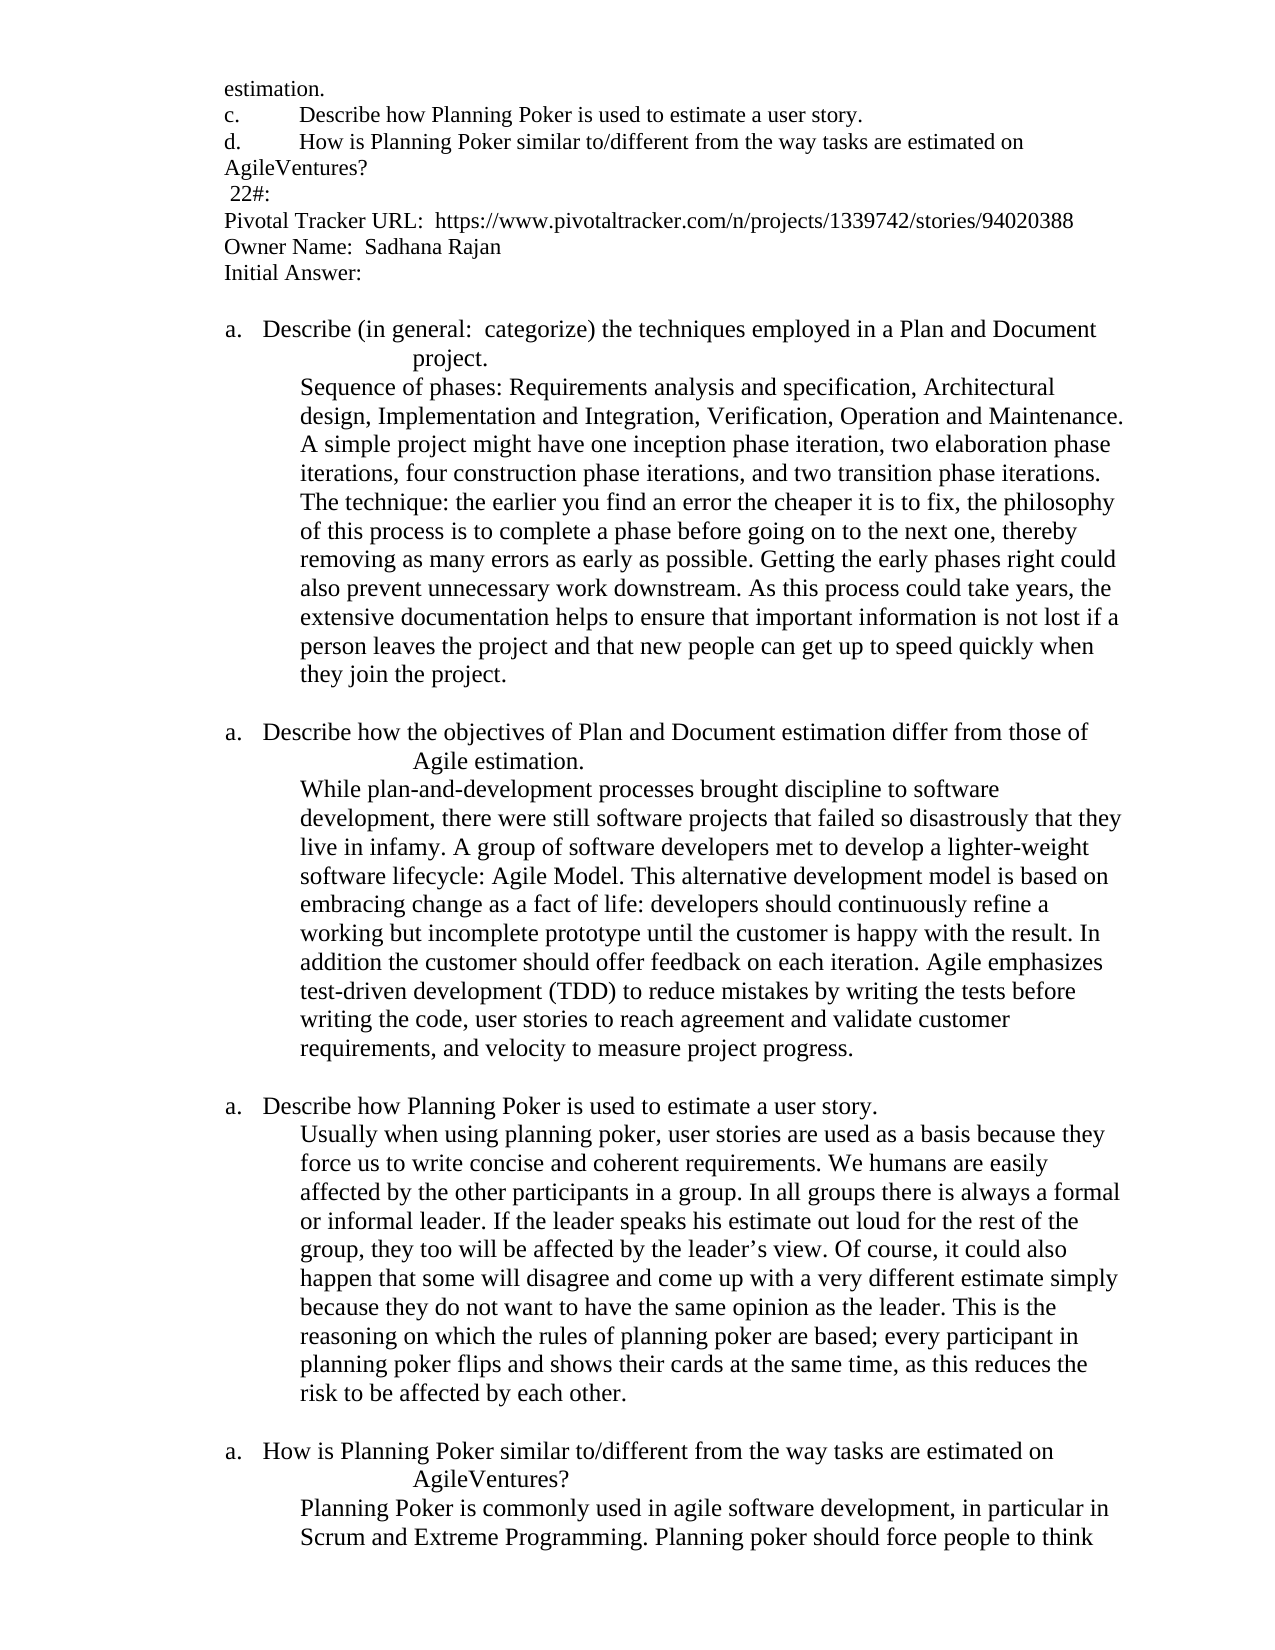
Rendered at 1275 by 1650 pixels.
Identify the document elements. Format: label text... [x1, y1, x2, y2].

list Describe how the objectives of Plan and Document estimation differ from those of Agile estimation. [225, 717, 1125, 774]
text Planning Poker is commonly used in agile software development, in particular in Scrum and Extreme Programming. Planning poker should force people to think [300, 1493, 1125, 1551]
text d. How is Planning Poker similar to/different from the way tasks are estimated on AgileVentures? 22#: [224, 128, 1125, 207]
text estimation. [224, 75, 1125, 101]
list Describe how Planning Poker is used to estimate a user story. [225, 1091, 1125, 1119]
text While plan-and-development processes brought discipline to software development, there were still software projects that failed so disastrously that they live in infamy. A group of software developers met to develop a lighter-weight software lifecycle: Agile Model. This alternative development model is based on embracing change as a fact of life: developers should continuously refine a working but incomplete prototype until the customer is happy with the result. In addition the customer should offer feedback on each iteration. Agile emphasizes test-driven development (TDD) to reduce mistakes by writing the tests before writing the code, user stories to reach agreement and validate customer requirements, and velocity to measure project progress. [300, 774, 1125, 1062]
text Pivotal Tracker URL: https://www.pivotaltracker.com/n/projects/1339742/stories/94020388 [224, 207, 1125, 233]
text Sequence of phases: Requirements analysis and specification, Architectural design, Implementation and Integration, Verification, Operation and Maintenance. A simple project might have one inception phase iteration, two elaboration phase iterations, four construction phase iterations, and two transition phase iterations. The technique: the earlier you find an error the cheaper it is to fix, the philosophy of this process is to complete a phase before going on to the next one, thereby removing as many errors as early as possible. Getting the early phases right could also prevent unnecessary work downstream. As this process could take years, the extensive documentation helps to ensure that important information is not lost if a person leaves the project and that new people can get up to speed quickly when they join the project. [300, 372, 1125, 688]
list How is Planning Poker similar to/different from the way tasks are estimated on AgileVentures? [225, 1436, 1125, 1493]
text Owner Name: Sadhana Rajan [224, 233, 1125, 259]
text Initial Answer: [224, 259, 1125, 286]
text Usually when using planning poker, user stories are used as a basis because they force us to write concise and coherent requirements. We humans are easily affected by the other participants in a group. In all groups there is always a formal or informal leader. If the leader speaks his estimate out loud for the rest of the group, they too will be affected by the leader’s view. Of course, it could also happen that some will disagree and come up with a very different estimate simply because they do not want to have the same opinion as the leader. This is the reasoning on which the rules of planning poker are based; every participant in planning poker flips and shows their cards at the same time, as this reduces the risk to be affected by each other. [300, 1119, 1125, 1407]
text c. Describe how Planning Poker is used to estimate a user story. [224, 101, 1125, 128]
list Describe (in general: categorize) the techniques employed in a Plan and Document project. [225, 314, 1125, 372]
